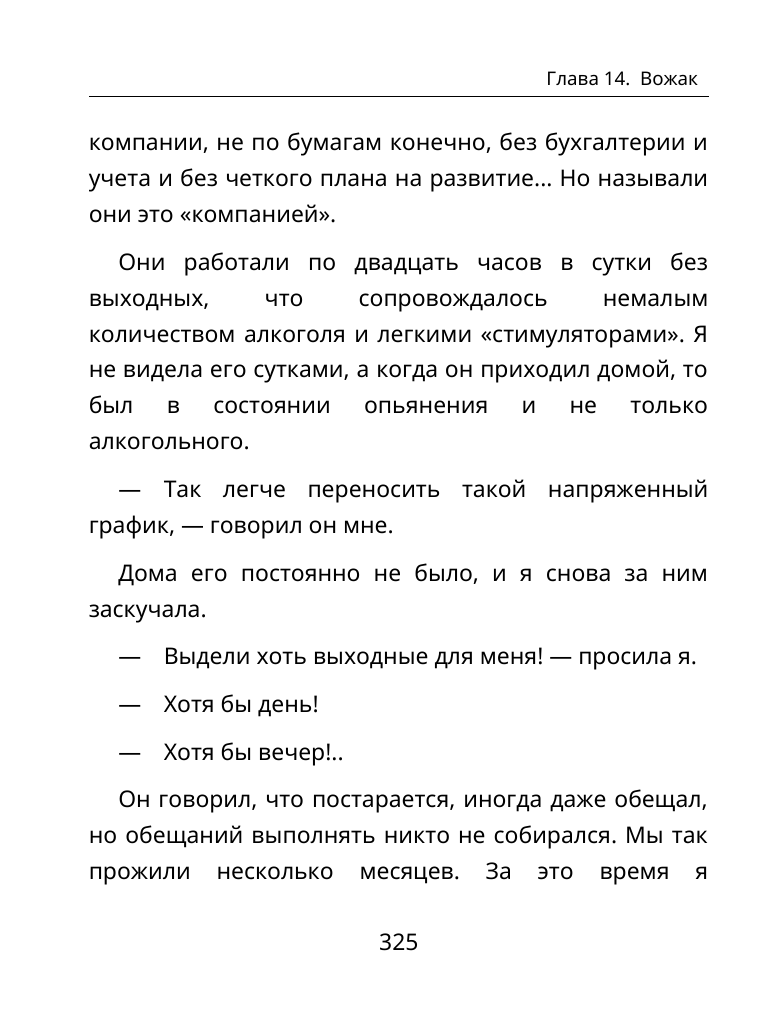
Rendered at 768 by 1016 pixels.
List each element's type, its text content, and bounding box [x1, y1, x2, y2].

text Дома его постоянно не было, и я снова за ним заскучала. [88, 557, 709, 624]
list Хотя бы вечер!.. [88, 736, 709, 767]
text Они работали по двадцать часов в сутки без выходных, что сопровождалось немалым количеством алкоголя и легкими «стимуляторами». Я не видела его сутками, а когда он приходил домой, то был в состоянии опьянения и не только алкогольного. [88, 246, 709, 457]
text Он говорил, что постарается, иногда даже обещал, но обещаний выполнять никто не собирался. Мы так прожили несколько месяцев. За это время я [88, 783, 709, 887]
text компании, не по бумагам конечно, без бухгалтерии и учета и без четкого плана на развитие... Но называли они это «компанией». [88, 126, 709, 229]
list Выдели хоть выходные для меня! — просила я. [88, 640, 709, 672]
list Хотя бы день! [88, 688, 709, 719]
list Так легче переносить такой напряженный график, — говорил он мне. [88, 473, 709, 540]
